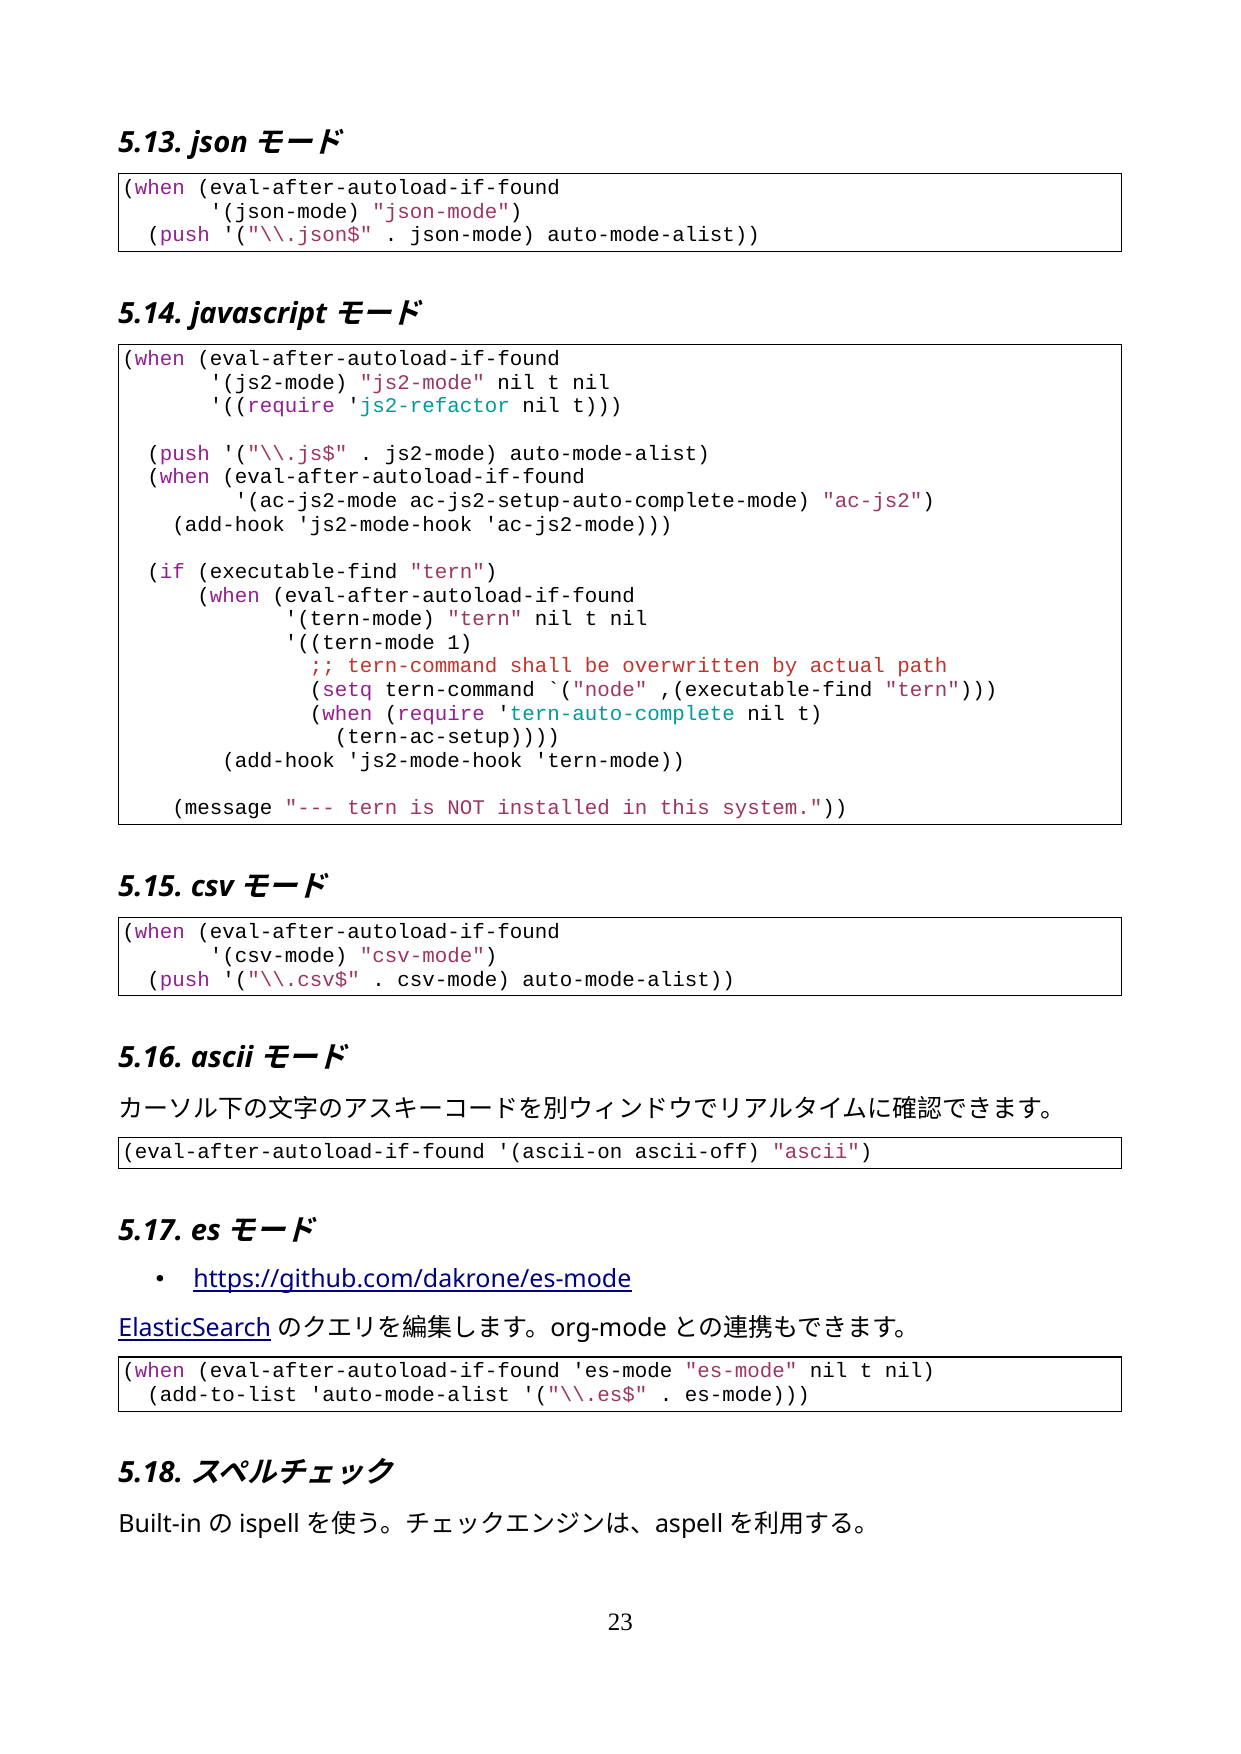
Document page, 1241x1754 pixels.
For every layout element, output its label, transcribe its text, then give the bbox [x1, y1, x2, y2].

text Built-in の ispell を使う。チェックエンジンは、aspell を利用する。 [118, 1504, 1122, 1540]
text '((require 'js2-refactor nil t))) [119, 391, 1121, 415]
text (when (eval-after-autoload-if-found [119, 462, 1121, 486]
text カーソル下の文字のアスキーコードを別ウィンドウでリアルタイムに確認できます。 [118, 1088, 1122, 1125]
text (when (eval-after-autoload-if-found [119, 345, 1121, 368]
list https://github.com/dakrone/es-mode [156, 1261, 1122, 1295]
subtitle スペルチェック [118, 1449, 1122, 1491]
text (push '("\\.json$" . json-mode) auto-mode-alist)) [119, 220, 1121, 251]
text (add-to-list 'auto-mode-alist '("\\.es$" . es-mode))) [119, 1380, 1121, 1411]
text '((tern-mode 1) [119, 628, 1121, 652]
text (tern-ac-setup)))) [119, 722, 1121, 746]
subtitle esモード [118, 1206, 1122, 1248]
text (eval-after-autoload-if-found '(ascii-on ascii-off) "ascii") [119, 1138, 1121, 1168]
text ;; tern-command shall be overwritten by actual path [119, 652, 1121, 675]
subtitle javascriptモード [118, 289, 1122, 332]
text '(csv-mode) "csv-mode") [119, 941, 1121, 964]
text '(tern-mode) "tern" nil t nil [119, 604, 1121, 628]
text '(js2-mode) "js2-mode" nil t nil [119, 368, 1121, 391]
text (when (eval-after-autoload-if-found [119, 918, 1121, 941]
text (message "--- tern is NOT installed in this system.")) [119, 793, 1121, 824]
text (when (eval-after-autoload-if-found [119, 581, 1121, 604]
text ElasticSearch のクエリを編集します。org-mode との連携もできます。 [118, 1308, 1122, 1344]
text (add-hook 'js2-mode-hook 'ac-js2-mode))) [119, 510, 1121, 533]
subtitle csvモード [118, 862, 1122, 905]
subtitle asciiモード [118, 1033, 1122, 1076]
text '(ac-js2-mode ac-js2-setup-auto-complete-mode) "ac-js2") [119, 486, 1121, 510]
text (push '("\\.js$" . js2-mode) auto-mode-alist) [119, 439, 1121, 462]
text (when (require 'tern-auto-complete nil t) [119, 699, 1121, 722]
text (when (eval-after-autoload-if-found 'es-mode "es-mode" nil t nil) [119, 1358, 1121, 1380]
subtitle jsonモード [118, 118, 1122, 161]
text '(json-mode) "json-mode") [119, 197, 1121, 220]
text (setq tern-command `("node" ,(executable-find "tern"))) [119, 675, 1121, 699]
text (if (executable-find "tern") [119, 557, 1121, 581]
text (add-hook 'js2-mode-hook 'tern-mode)) [119, 746, 1121, 770]
text (push '("\\.csv$" . csv-mode) auto-mode-alist)) [119, 964, 1121, 995]
text (when (eval-after-autoload-if-found [119, 174, 1121, 197]
